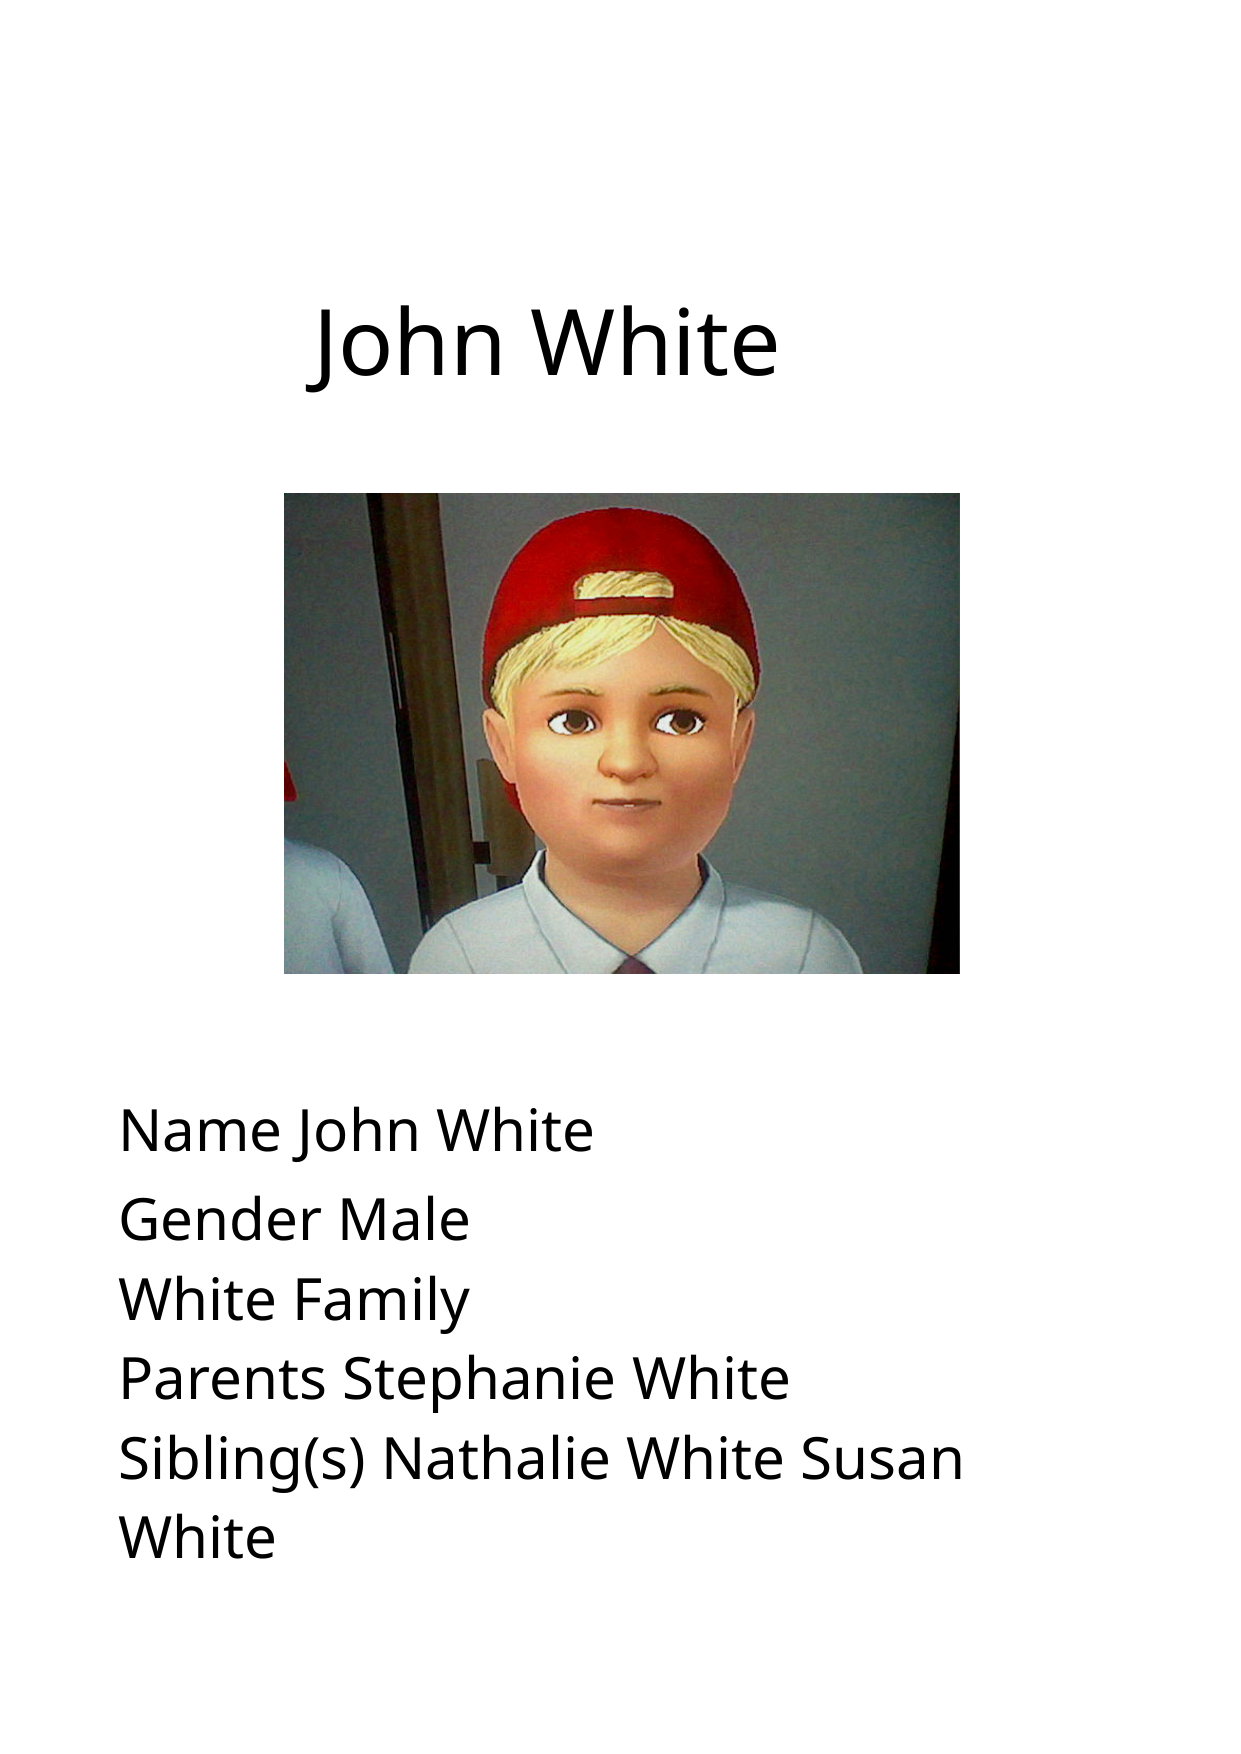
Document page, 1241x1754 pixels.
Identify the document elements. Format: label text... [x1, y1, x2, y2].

picture [284, 493, 960, 974]
text Gender Male [118, 1178, 1122, 1258]
text Parents Stephanie White [118, 1337, 1122, 1417]
text Name John White [118, 1053, 1122, 1178]
text John White [118, 277, 1122, 402]
text Sibling(s) Nathalie White Susan White [118, 1417, 1122, 1576]
text White Family [118, 1258, 1122, 1337]
